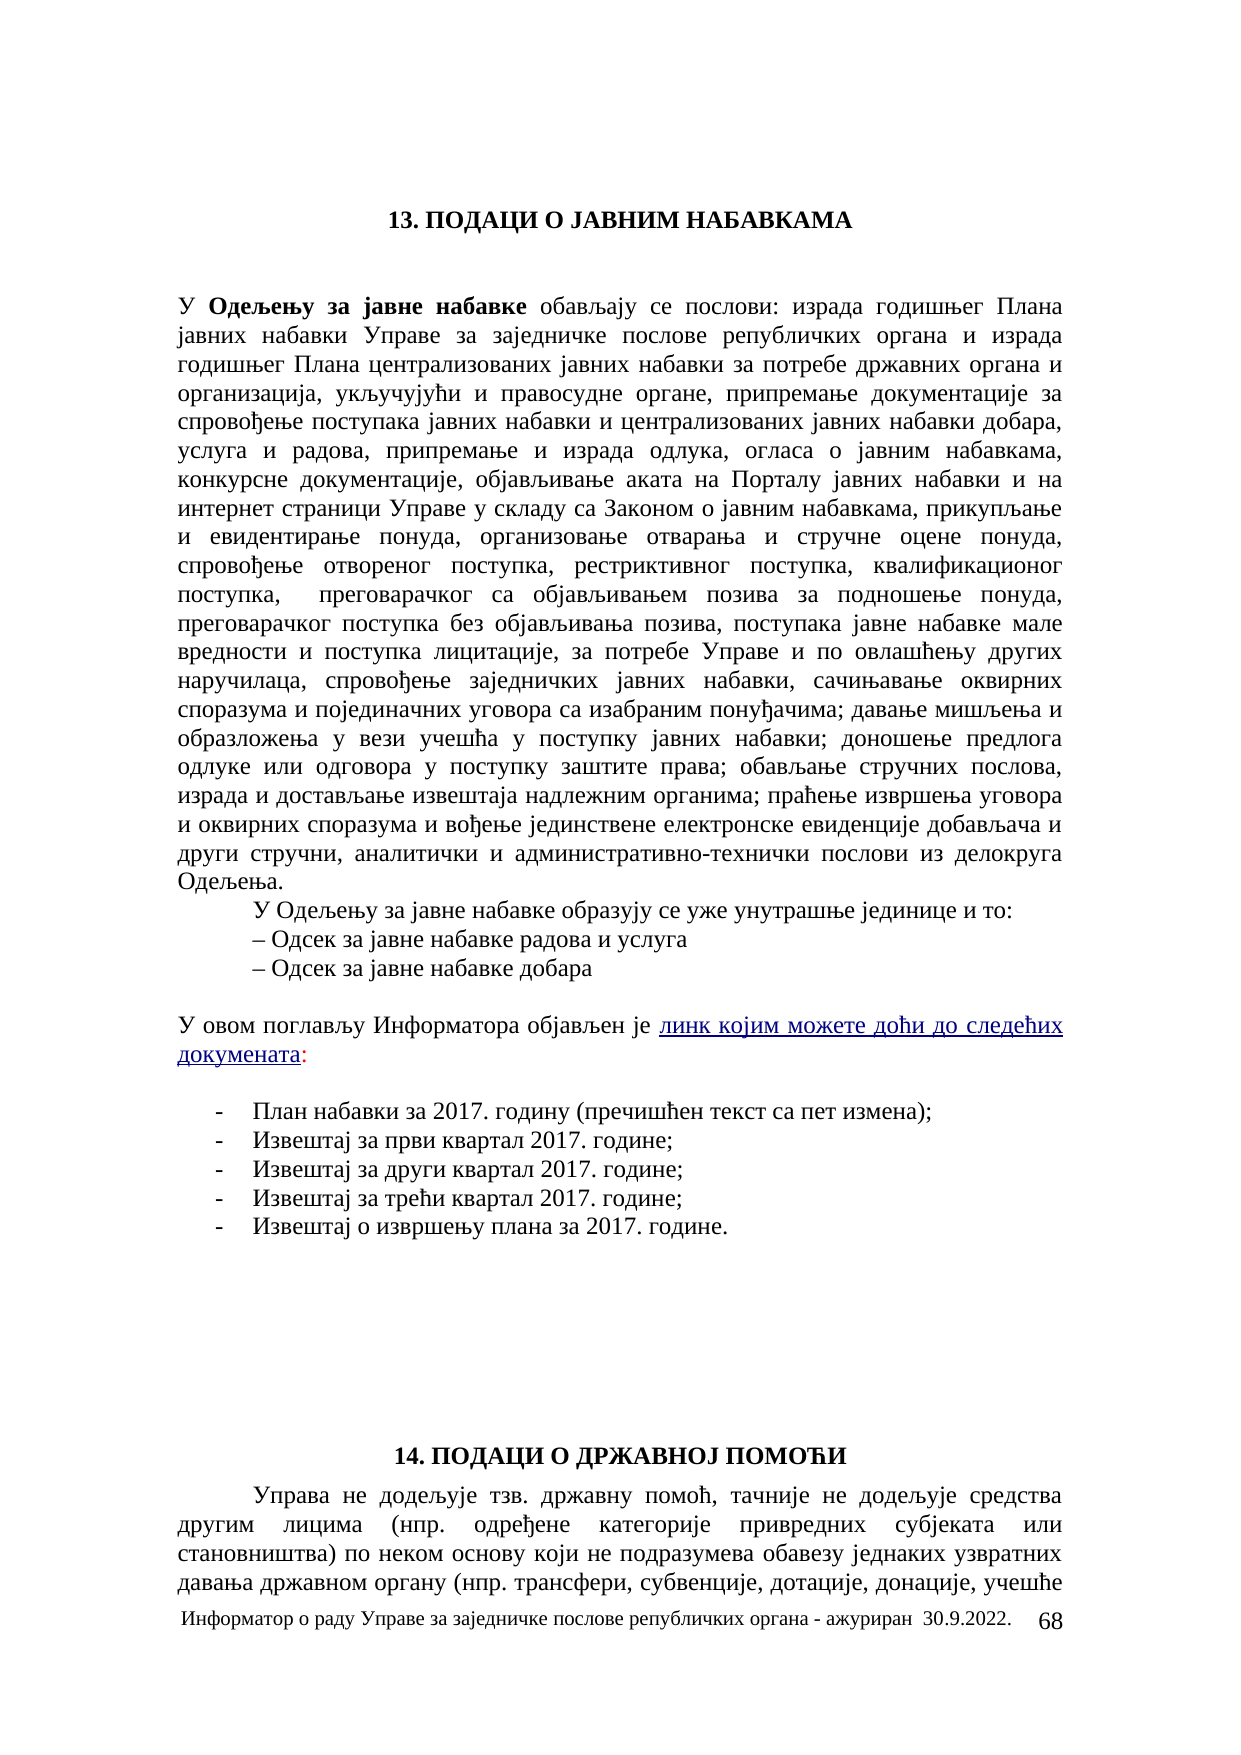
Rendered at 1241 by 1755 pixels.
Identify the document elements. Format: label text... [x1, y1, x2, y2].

text У овом поглављу Информатора објављен је линк којим можете доћи до следећих докумената: [177, 1010, 1063, 1068]
text 13. ПОДАЦИ О ЈАВНИМ НАБАВКАМА [177, 205, 1063, 234]
text 14. ПОДАЦИ О ДРЖАВНОЈ ПОМОЋИ [177, 1441, 1063, 1470]
list План набавки за 2017. годину (пречишћен текст са пет измена); [215, 1096, 1063, 1125]
list Извештај за први квартал 2017. године; [215, 1125, 1063, 1154]
text – Одсек за јавне набавке добара [177, 953, 1063, 981]
text Управа не додељује тзв. државну помоћ, тачније не додељује средства другим лицима (нпр. одређене категорије привредних субјеката или становништва) по неком основу који не подразумева обавезу једнаких узвратних давања државном органу (нпр. трансфери, субвенције, дотације, донације, учешће [177, 1481, 1063, 1596]
text – Одсек за јавне набавке радова и услуга [177, 924, 1063, 953]
list Извештај за други квартал 2017. године; [215, 1154, 1063, 1183]
text У Одељењу за јавне набавке обављају се послови: израда годишњег Плана јавних набавки Управе за заједничке послове републичких органа и израда годишњег Плана централизованих јавних набавки за потребе државних органа и организација, укључујући и правосудне органе, припремање документације за спровођење поступака јавних набавки и централизованих јавних набавки добара, услуга и радова, припремање и израда одлука, огласа о јавним набавкама, конкурсне документације, објављивање аката на Порталу јавних набавки и на интернет страници Управе у складу са Законом о јавним набавкама, прикупљање и евидентирање понуда, организовање отварања и стручне оцене понуда, спровођење отвореног поступка, рестриктивног поступка, квалификационог поступка, преговарачког са објављивањем позива за подношење понуда, преговарачког поступка без објављивања позива, поступака јавне набавке мале вредности и поступка лицитације, за потребе Управе и по овлашћењу других наручилаца, спровођење заједничких јавних набавки, сачињавање оквирних споразума и појединачних уговора са изабраним понуђачима; давање мишљења и образложења у вези учешћа у поступку јавних набавки; доношење предлога одлуке или одговора у поступку заштите права; обављање стручних послова, израда и достављање извештаја надлежним органима; праћење извршења уговора и оквирних споразума и вођење јединствене електронске евиденције добављача и други стручни, аналитички и административно-технички послови из делокруга Одељења. [177, 291, 1063, 895]
list Извештај о извршењу плана за 2017. године. [215, 1211, 1063, 1240]
list Извештај за трећи квартал 2017. године; [215, 1183, 1063, 1211]
text У Одељењу за јавне набавке образују се уже унутрашње јединице и то: [177, 895, 1063, 924]
